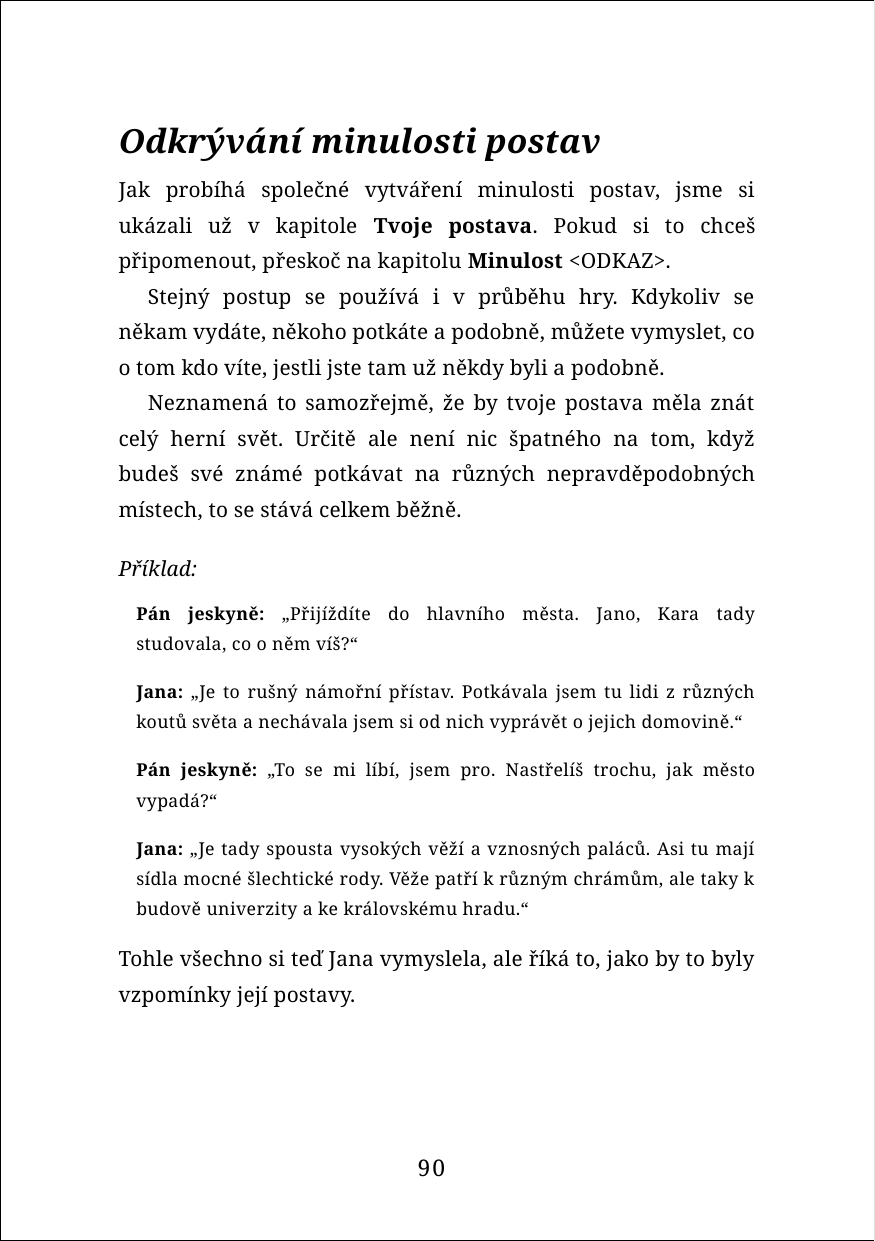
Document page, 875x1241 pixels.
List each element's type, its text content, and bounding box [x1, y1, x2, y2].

text Příklad: [118, 554, 756, 583]
text Pán jeskyně: „To se mi líbí, jsem pro. Nastřelíš trochu, jak město vypadá?“ [136, 758, 756, 812]
subtitle Odkrývání minulosti postav [118, 118, 756, 164]
text Pán jeskyně: „Přijíždíte do hlavního města. Jano, Kara tady studovala, co o něm víš?“ [136, 602, 756, 656]
text Jana: „Je to rušný námořní přístav. Potkávala jsem tu lidi z různých koutů světa a nechávala jsem si od nich vyprávět o jejich domovině.“ [136, 680, 756, 734]
text Jak probíhá společné vytváření minulosti postav, jsme si ukázali už v kapitole Tvoje postava. Pokud si to chceš připomenout, přeskoč na kapitolu Minulost <ODKAZ>. Stejný postup se používá i v průběhu hry. Kdykoliv se někam vydáte, někoho potkáte a podobně, můžete vymyslet, co o tom kdo víte, jestli jste tam už někdy byli a podobně. Neznamená to samozřejmě, že by tvoje postava měla znát celý herní svět. Určitě ale není nic špatného na tom, když budeš své známé potkávat na různých nepravděpodobných místech, to se stává celkem běžně. [118, 175, 756, 523]
text Tohle všechno si teď Jana vymyslela, ale říká to, jako by to byly vzpomínky její postavy. [118, 944, 756, 1008]
text Jana: „Je tady spousta vysokých věží a vznosných paláců. Asi tu mají sídla mocné šlechtické rody. Věže patří k různým chrámům, ale taky k budově univerzity a ke královskému hradu.“ [136, 836, 756, 921]
